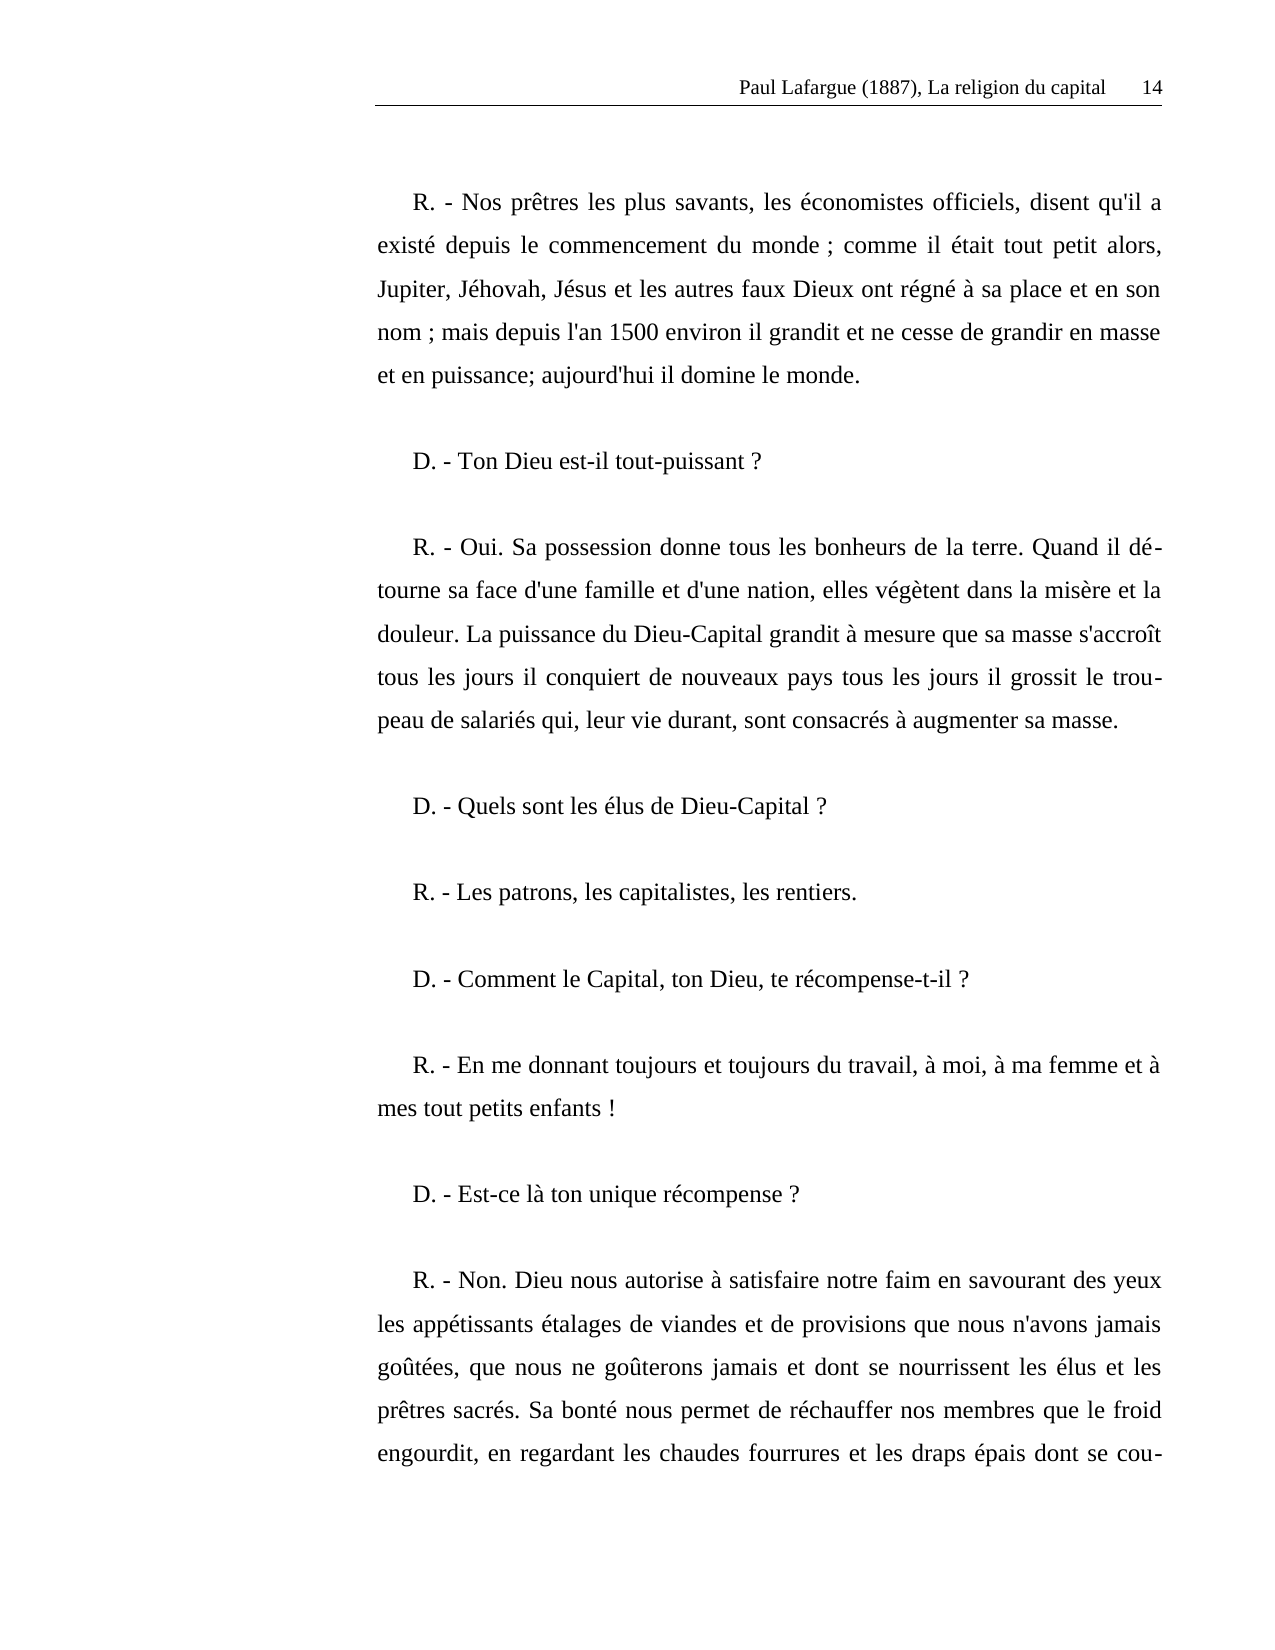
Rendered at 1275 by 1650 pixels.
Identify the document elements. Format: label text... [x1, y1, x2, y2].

text D. - Ton Dieu est-il tout-puissant ? [377, 446, 1162, 475]
text D. - Est-ce là ton unique récompense ? [377, 1179, 1162, 1208]
text D. - Quels sont les élus de Dieu-Capital ? [377, 791, 1162, 820]
text R. - Non. Dieu nous autorise à satisfaire notre faim en savourant des yeux les appétissants étalages de viandes et de provisions que nous n'avons jamais goûtées, que nous ne goûterons jamais et dont se nourrissent les élus et les prêtres sacrés. Sa bonté nous permet de réchauffer nos membres que le froid engourdit, en regardant les chaudes fourrures et les draps épais dont se cou­ [377, 1266, 1162, 1467]
text R. - Oui. Sa possession donne tous les bonheurs de la terre. Quand il dé­tourne sa face d'une famille et d'une nation, elles végètent dans la misère et la douleur. La puissance du Dieu-Capital grandit à mesure que sa masse s'accroît tous les jours il conquiert de nouveaux pays tous les jours il grossit le trou­peau de salariés qui, leur vie durant, sont consacrés à augmenter sa masse. [377, 532, 1162, 734]
text D. - Comment le Capital, ton Dieu, te récompense-t-il ? [377, 964, 1162, 992]
text R. - Nos prêtres les plus savants, les économistes officiels, disent qu'il a existé depuis le commencement du monde ; comme il était tout petit alors, Jupiter, Jéhovah, Jésus et les autres faux Dieux ont régné à sa place et en son nom ; mais depuis l'an 1500 environ il grandit et ne cesse de grandir en masse et en puissance; aujourd'hui il domine le monde. [377, 187, 1162, 389]
text R. - En me donnant toujours et toujours du travail, à moi, à ma femme et à mes tout petits enfants ! [377, 1050, 1162, 1122]
text R. - Les patrons, les capitalistes, les rentiers. [377, 877, 1162, 906]
